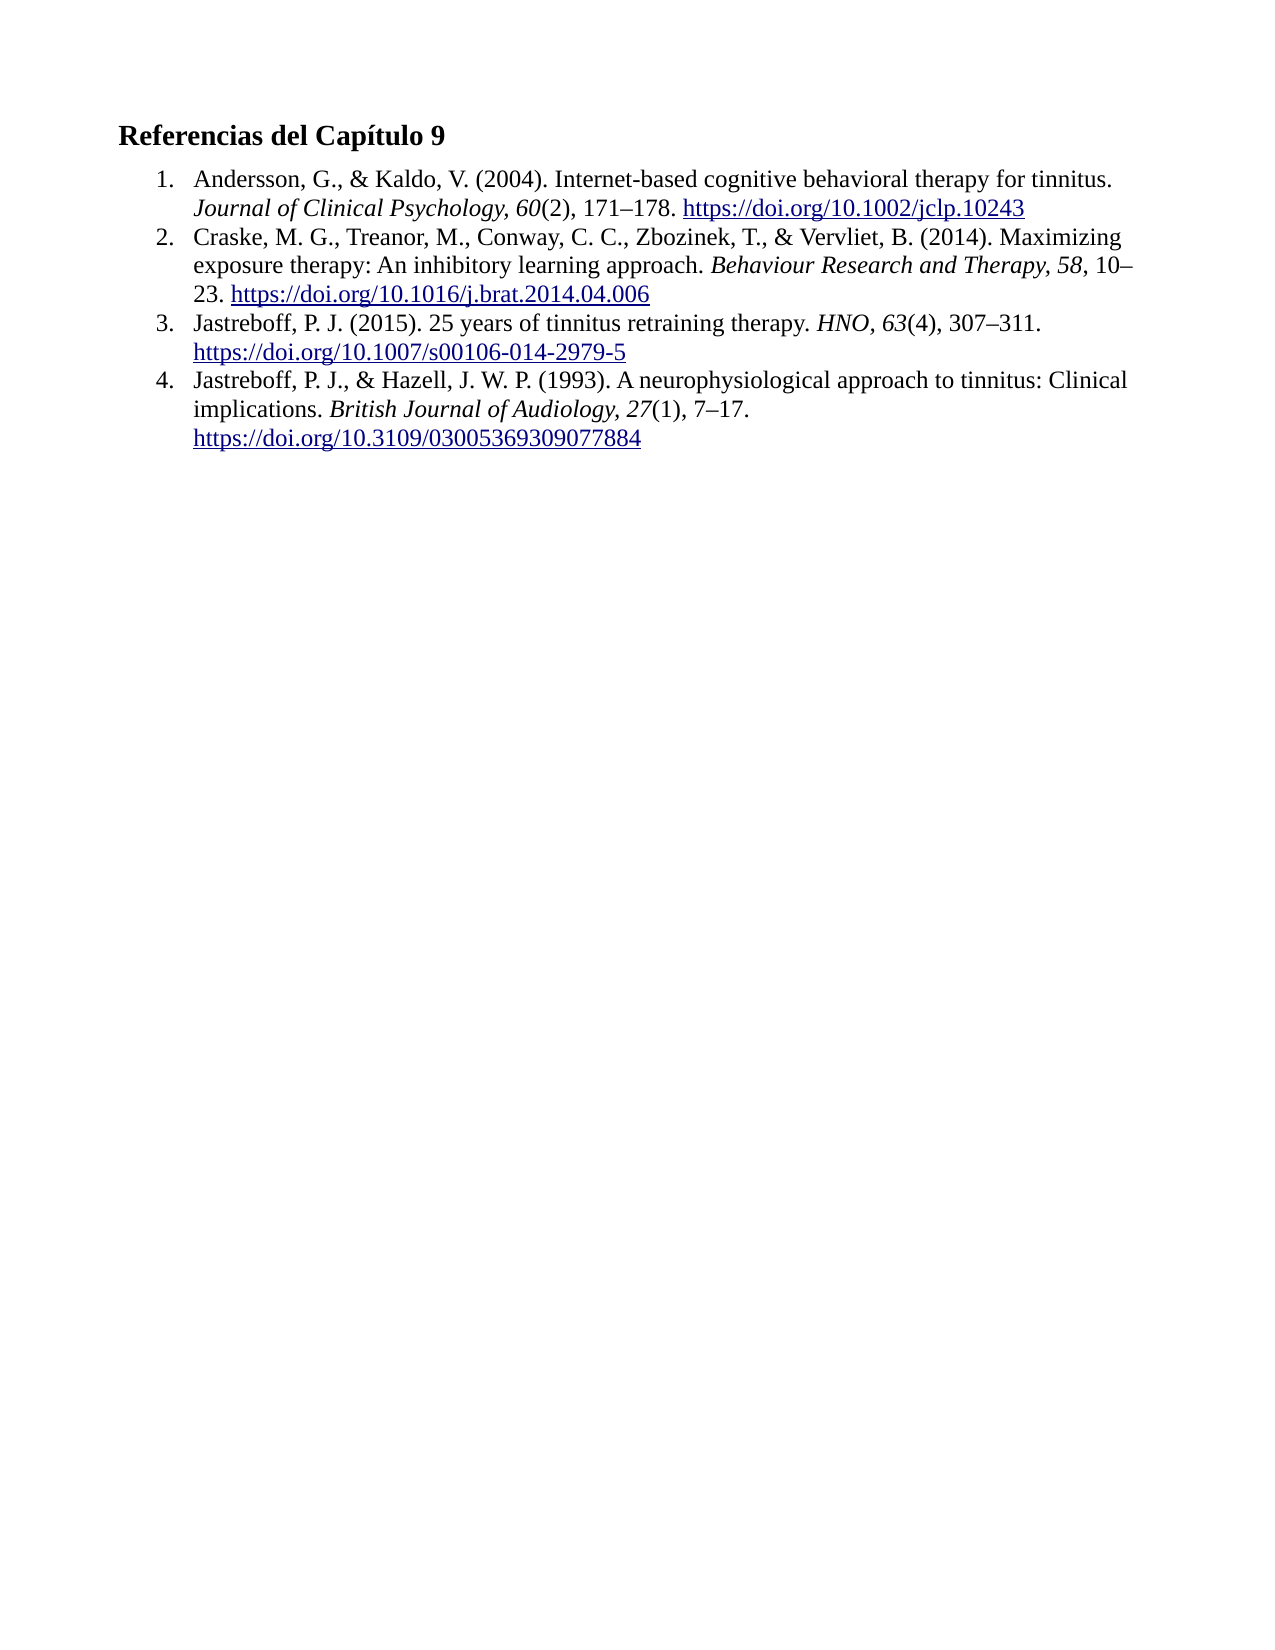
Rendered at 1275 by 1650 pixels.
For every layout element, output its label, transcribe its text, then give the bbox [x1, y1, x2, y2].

list Craske, M. G., Treanor, M., Conway, C. C., Zbozinek, T., & Vervliet, B. (2014). Maximizing exposure therapy: An inhibitory learning approach. Behaviour Research and Therapy, 58, 10–23. https://doi.org/10.1016/j.brat.2014.04.006 [156, 222, 1157, 308]
list Jastreboff, P. J., & Hazell, J. W. P. (1993). A neurophysiological approach to tinnitus: Clinical implications. British Journal of Audiology, 27(1), 7–17. https://doi.org/10.3109/03005369309077884 [156, 365, 1157, 452]
list Andersson, G., & Kaldo, V. (2004). Internet-based cognitive behavioral therapy for tinnitus. Journal of Clinical Psychology, 60(2), 171–178. https://doi.org/10.1002/jclp.10243 [156, 164, 1157, 222]
list Jastreboff, P. J. (2015). 25 years of tinnitus retraining therapy. HNO, 63(4), 307–311. https://doi.org/10.1007/s00106-014-2979-5 [156, 308, 1157, 365]
subtitle Referencias del Capítulo 9 [118, 118, 1157, 152]
